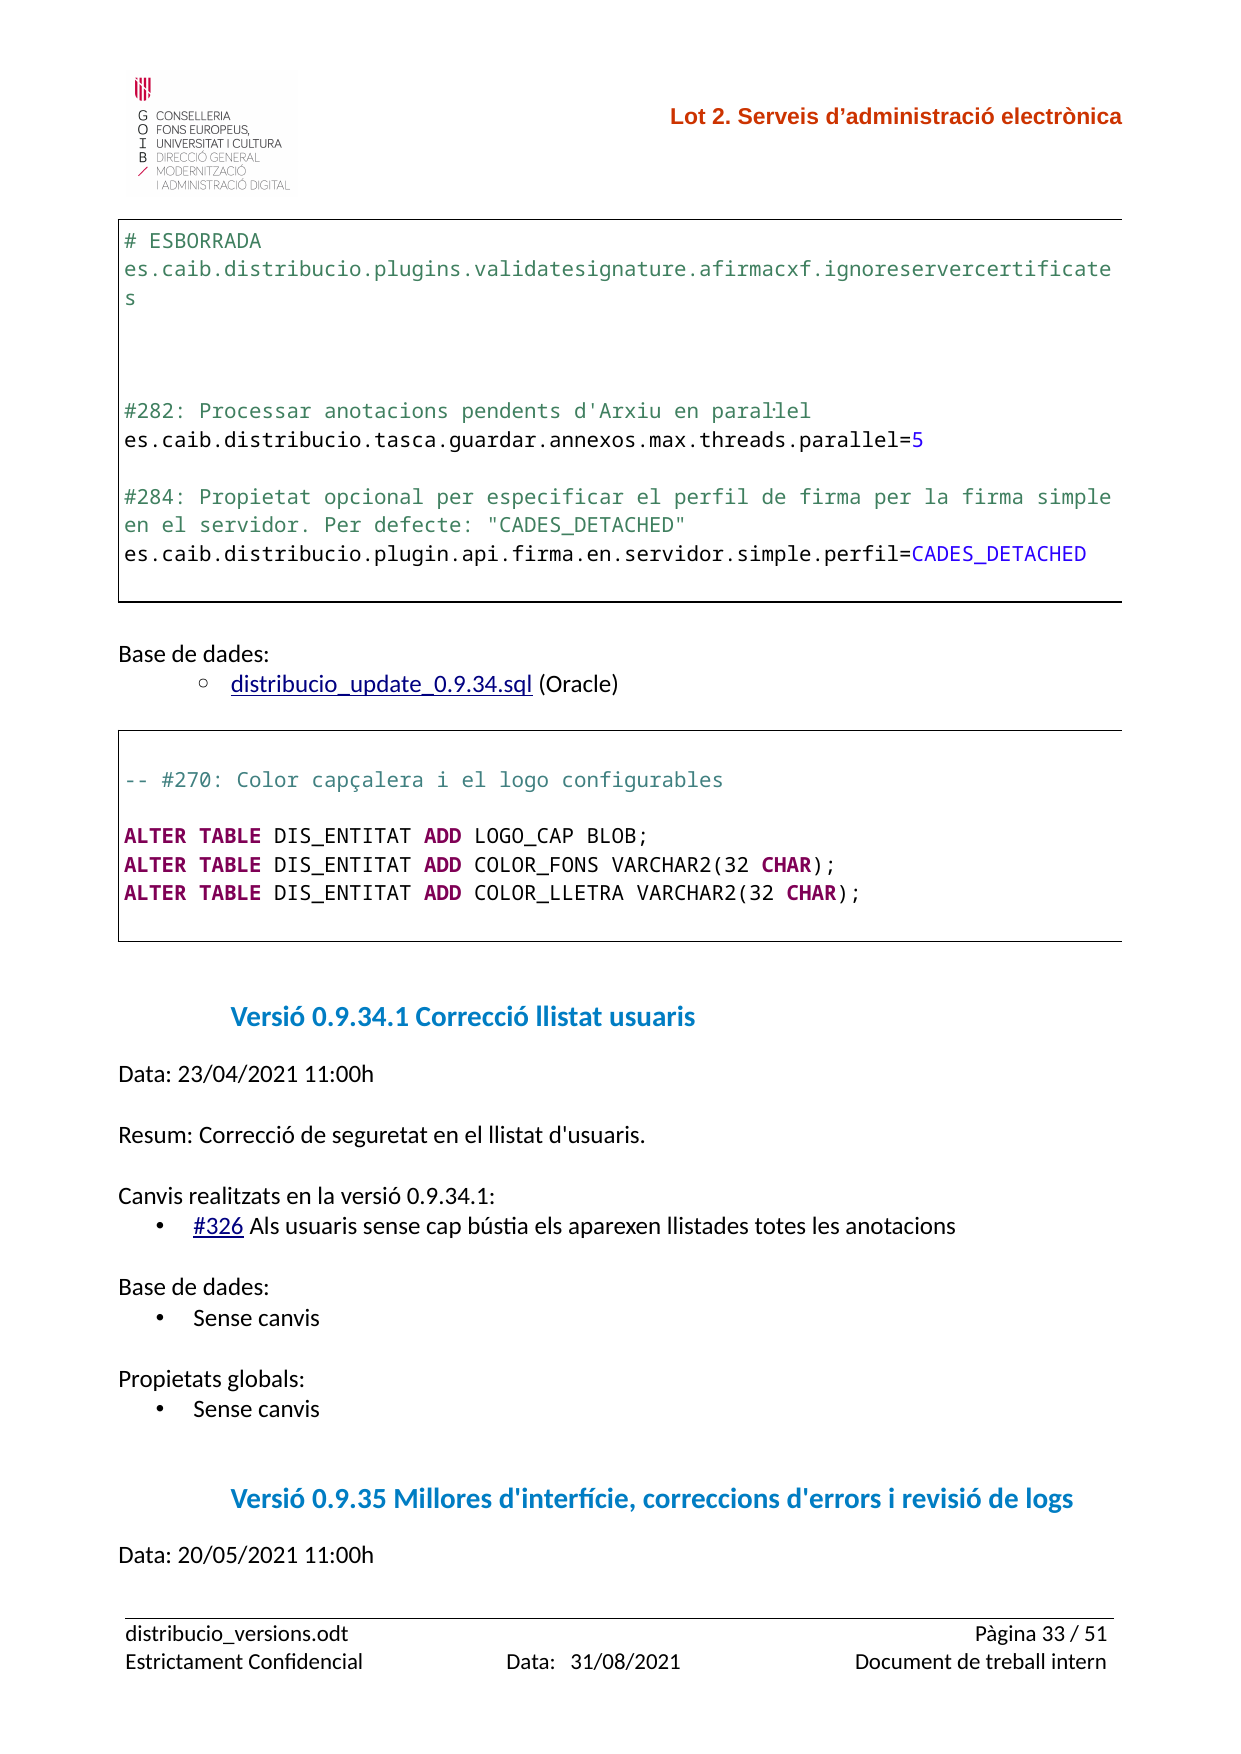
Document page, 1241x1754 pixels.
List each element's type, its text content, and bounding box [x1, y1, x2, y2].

text Canvis realitzats en la versió 0.9.34.1: [118, 1180, 1122, 1210]
list Sense canvis [156, 1302, 1122, 1332]
list distribucio_update_0.9.34.sql (Oracle) [193, 668, 1122, 699]
text Data: 23/04/2021 11:00h [118, 1058, 1122, 1088]
list #326 Als usuaris sense cap bústia els aparexen llistades totes les anotacions [156, 1210, 1122, 1241]
subtitle Versió 0.9.35 Millores d'interfície, correccions d'errors i revisió de logs [153, 1480, 1122, 1516]
text Data: 20/05/2021 11:00h [118, 1539, 1122, 1570]
text Propietats globals: [118, 1363, 1122, 1393]
text Base de dades: [118, 638, 1122, 668]
subtitle Versió 0.9.34.1 Correcció llistat usuaris [153, 998, 1122, 1034]
table_header -- #270: Color capçalera i el logo configurables ALTER TABLE DIS_ENTITAT ADD LOGO_CAP BLOB; ALTER TABLE DIS_ENTITAT ADD COLOR_FONS VARCHAR2(32 CHAR); ALTER TABLE DIS_ENTITAT ADD COLOR_LLETRA VARCHAR2(32 CHAR); [119, 731, 1122, 941]
list Sense canvis [156, 1393, 1122, 1424]
text Resum: Correcció de seguretat en el llistat d'usuaris. [118, 1119, 1122, 1149]
picture [126, 70, 299, 197]
table_header # ESBORRADA es.caib.distribucio.plugins.validatesignature.afirmacxf.ignoreservercertificates #282: Processar anotacions pendents d'Arxiu en paral·lel es.caib.distribucio.tasca.guardar.annexos.max.threads.parallel=5 #284: Propietat opcional per especificar el perfil de firma per la firma simple en el servidor. Per defecte: "CADES_DETACHED" es.caib.distribucio.plugin.api.firma.en.servidor.simple.perfil=CADES_DETACHED [119, 220, 1122, 601]
text Base de dades: [118, 1271, 1122, 1302]
